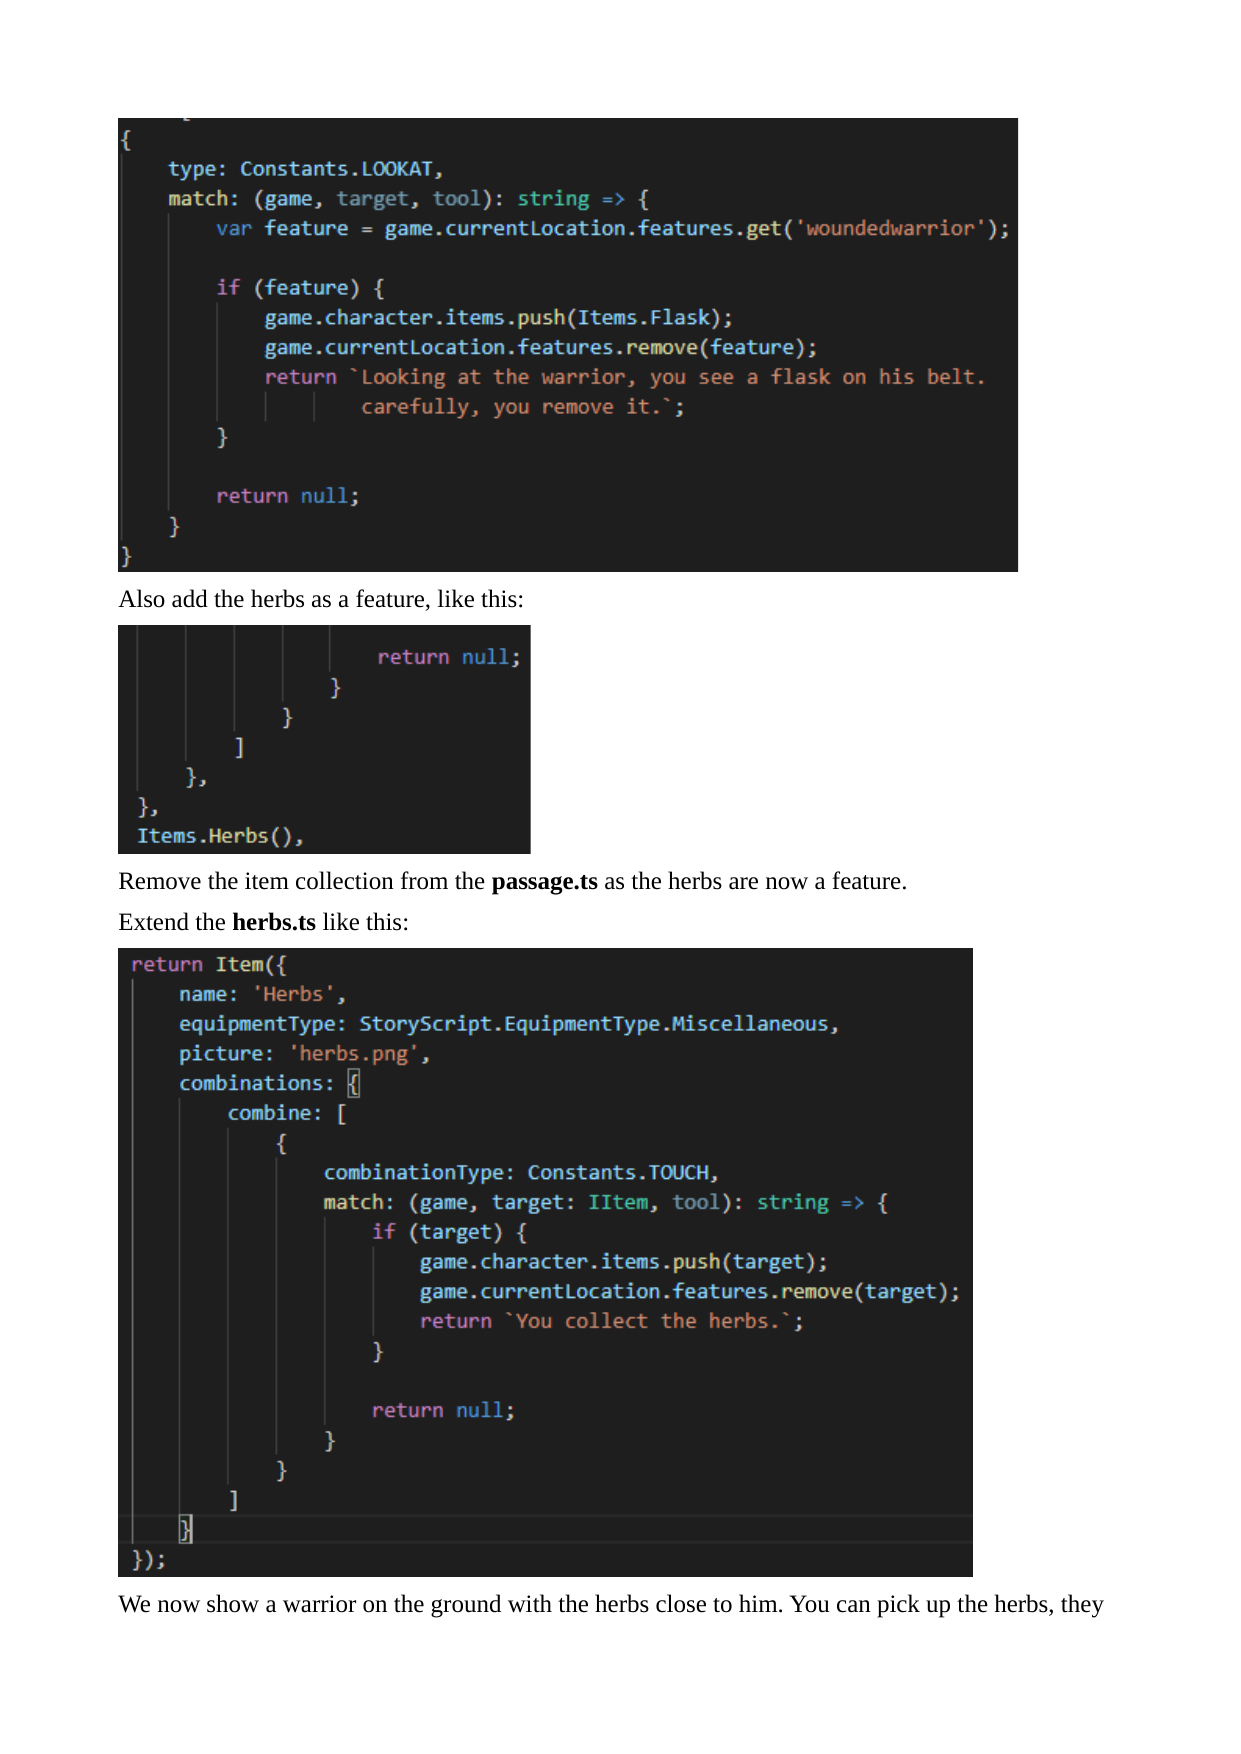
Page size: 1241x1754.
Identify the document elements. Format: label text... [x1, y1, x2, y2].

text We now show a warrior on the ground with the herbs close to him. You can pick up the herbs, they [118, 1589, 1122, 1618]
text Remove the item collection from the passage.ts as the herbs are now a feature. [118, 866, 1122, 894]
text Also add the herbs as a feature, like this: [118, 584, 1122, 613]
text Extend the herbs.ts like this: [118, 907, 1122, 936]
